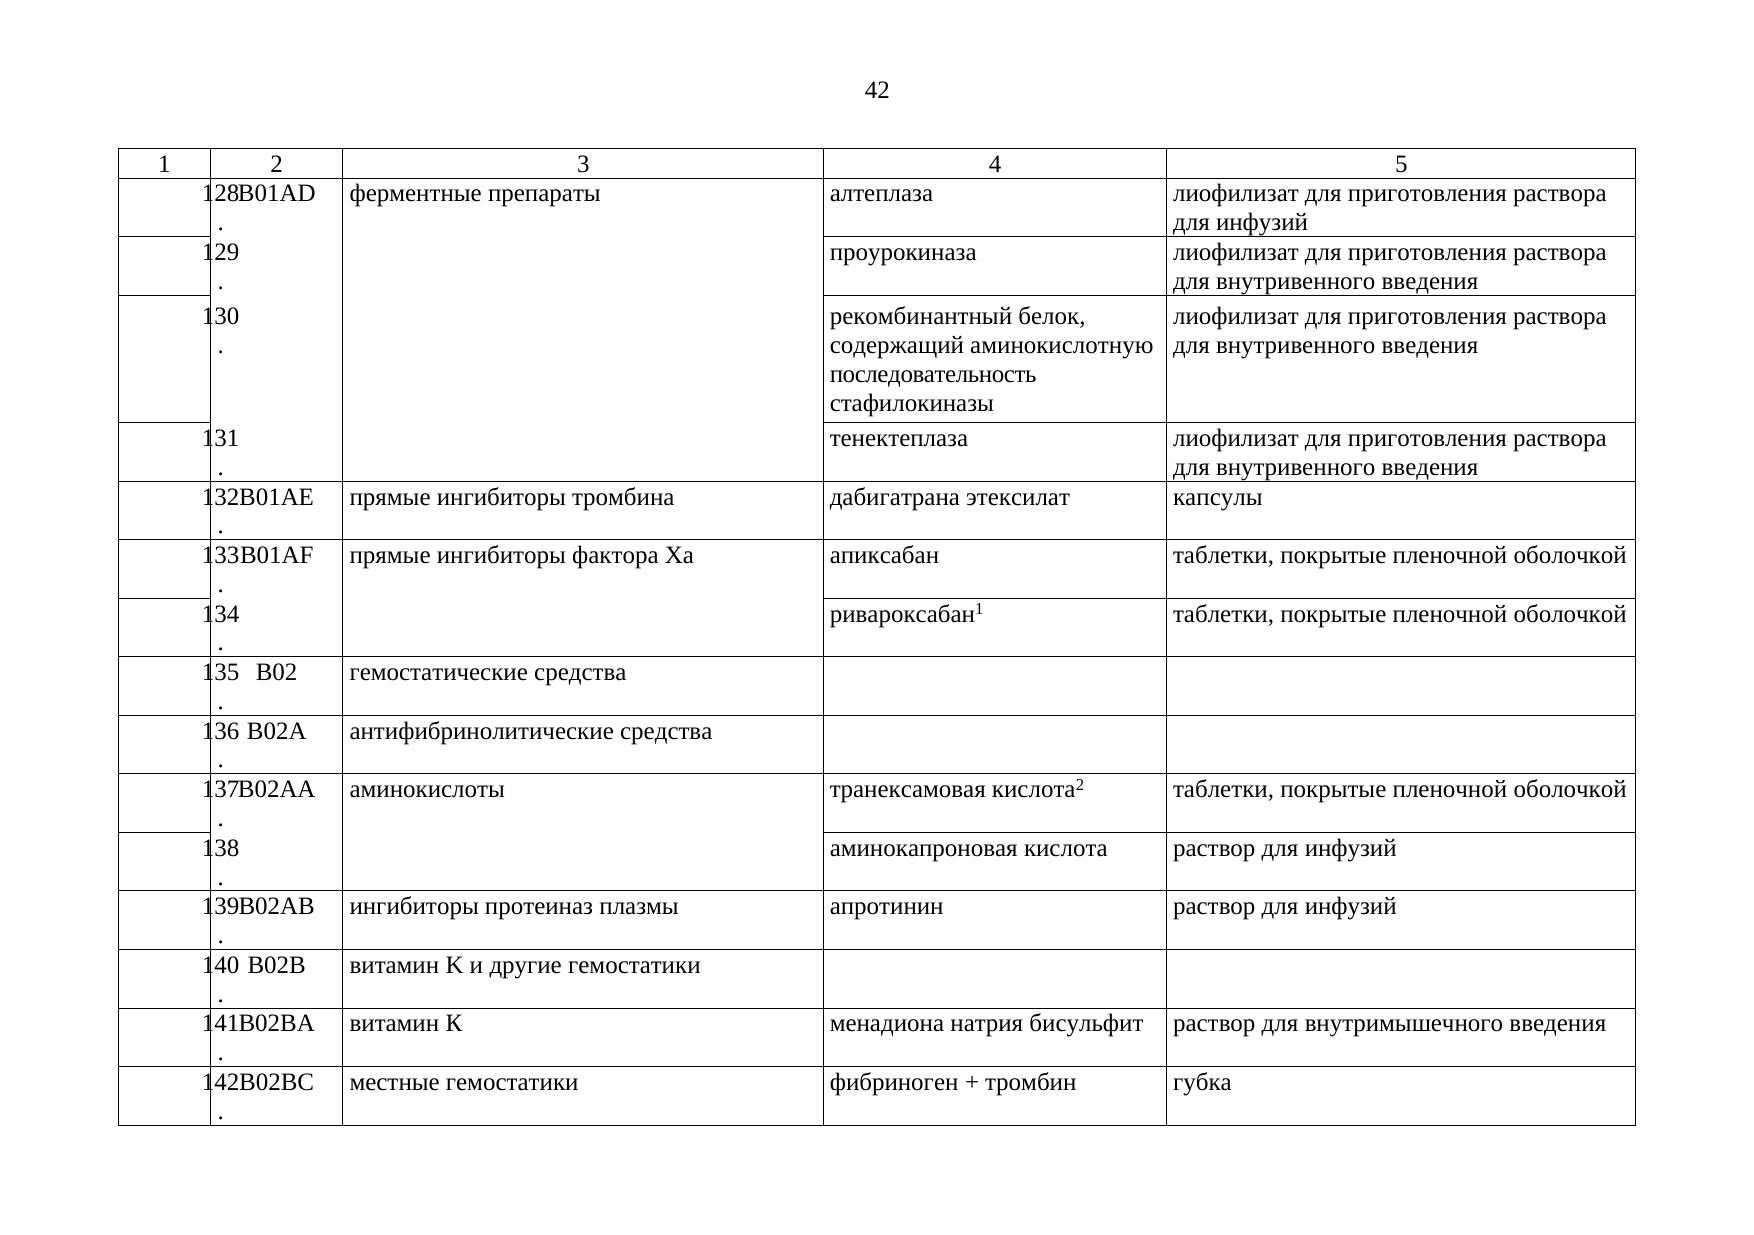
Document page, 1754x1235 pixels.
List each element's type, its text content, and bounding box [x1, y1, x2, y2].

table_cell [824, 716, 1166, 773]
table_cell [119, 179, 210, 236]
table_cell ингибиторы протеиназ плазмы [343, 891, 823, 949]
table_cell B02AB [211, 891, 342, 949]
table_cell капсулы [1167, 482, 1635, 539]
table_cell лиофилизат для приготовления раствора для инфузий [1167, 179, 1635, 236]
table_cell [119, 891, 210, 949]
table_cell B01AE [211, 482, 342, 539]
table_cell [119, 1009, 210, 1066]
table_cell рекомбинантный белок, содержащий аминокислотную последовательность стафилокиназы [824, 296, 1166, 422]
table_header 3 [343, 149, 823, 177]
table_cell [343, 422, 823, 481]
table_cell B01AF [211, 540, 342, 656]
table_cell [119, 423, 210, 481]
table_cell [211, 295, 342, 422]
table_header 2 [211, 149, 342, 177]
table_cell апротинин [824, 891, 1166, 949]
table_cell [119, 716, 210, 773]
table_cell таблетки, покрытые пленочной оболочкой [1167, 774, 1635, 832]
table_cell проурокиназа [824, 237, 1166, 294]
table_cell лиофилизат для приготовления раствора для внутривенного введения [1167, 296, 1635, 422]
table_cell [119, 296, 210, 422]
table_cell прямые ингибиторы фактора Xa [343, 540, 823, 656]
table_cell B02AA [211, 774, 342, 832]
table_cell лиофилизат для приготовления раствора для внутривенного введения [1167, 423, 1635, 481]
table_cell местные гемостатики [343, 1067, 823, 1124]
table_cell [119, 833, 210, 890]
table_cell фибриноген + тромбин [824, 1067, 1166, 1124]
table_cell [343, 295, 823, 422]
table_cell [211, 422, 342, 481]
table_cell [824, 950, 1166, 1007]
table_cell [211, 832, 342, 890]
table_cell [119, 657, 210, 715]
table_header 5 [1167, 149, 1635, 177]
table_cell раствор для инфузий [1167, 833, 1635, 890]
table_cell [343, 832, 823, 890]
table_cell аминокислоты [343, 774, 823, 832]
table_cell аминокапроновая кислота [824, 833, 1166, 890]
table_cell В01АD [211, 179, 342, 236]
table_cell гемостатические средства [343, 657, 823, 715]
table_cell [343, 236, 823, 294]
table_cell лиофилизат для приготовления раствора для внутривенного введения [1167, 237, 1635, 294]
table_header 1 [119, 149, 210, 177]
table_header 4 [824, 149, 1166, 177]
table_cell таблетки, покрытые пленочной оболочкой [1167, 599, 1635, 656]
table_cell B02B [211, 950, 342, 1007]
table_cell [119, 237, 210, 294]
table_cell [119, 1067, 210, 1124]
table_cell транексамовая кислота2 [824, 774, 1166, 832]
table_cell [1167, 657, 1635, 715]
table_cell [119, 599, 210, 656]
table_cell [119, 482, 210, 539]
table_cell B02A [211, 716, 342, 773]
table_cell [1167, 950, 1635, 1007]
table_cell [824, 657, 1166, 715]
table_cell менадиона натрия бисульфит [824, 1009, 1166, 1066]
table_cell губка [1167, 1067, 1635, 1124]
table_cell алтеплаза [824, 179, 1166, 236]
table_cell B02 [211, 657, 342, 715]
table_cell раствор для инфузий [1167, 891, 1635, 949]
table_cell дабигатрана этексилат [824, 482, 1166, 539]
table_cell витамин К [343, 1009, 823, 1066]
table_cell [211, 236, 342, 294]
table_cell прямые ингибиторы тромбина [343, 482, 823, 539]
table_cell B02BC [211, 1067, 342, 1124]
table_cell ривароксабан1 [824, 599, 1166, 656]
table_cell [119, 774, 210, 832]
table_cell раствор для внутримышечного введения [1167, 1009, 1635, 1066]
table_cell [119, 540, 210, 598]
table_cell ферментные препараты [343, 179, 823, 236]
table_cell [119, 950, 210, 1007]
table_cell витамин K и другие гемостатики [343, 950, 823, 1007]
table_cell тенектеплаза [824, 423, 1166, 481]
table_cell антифибринолитические средства [343, 716, 823, 773]
table_cell таблетки, покрытые пленочной оболочкой [1167, 540, 1635, 598]
table_cell [1167, 716, 1635, 773]
table_cell B02BA [211, 1009, 342, 1066]
table_cell апиксабан [824, 540, 1166, 598]
